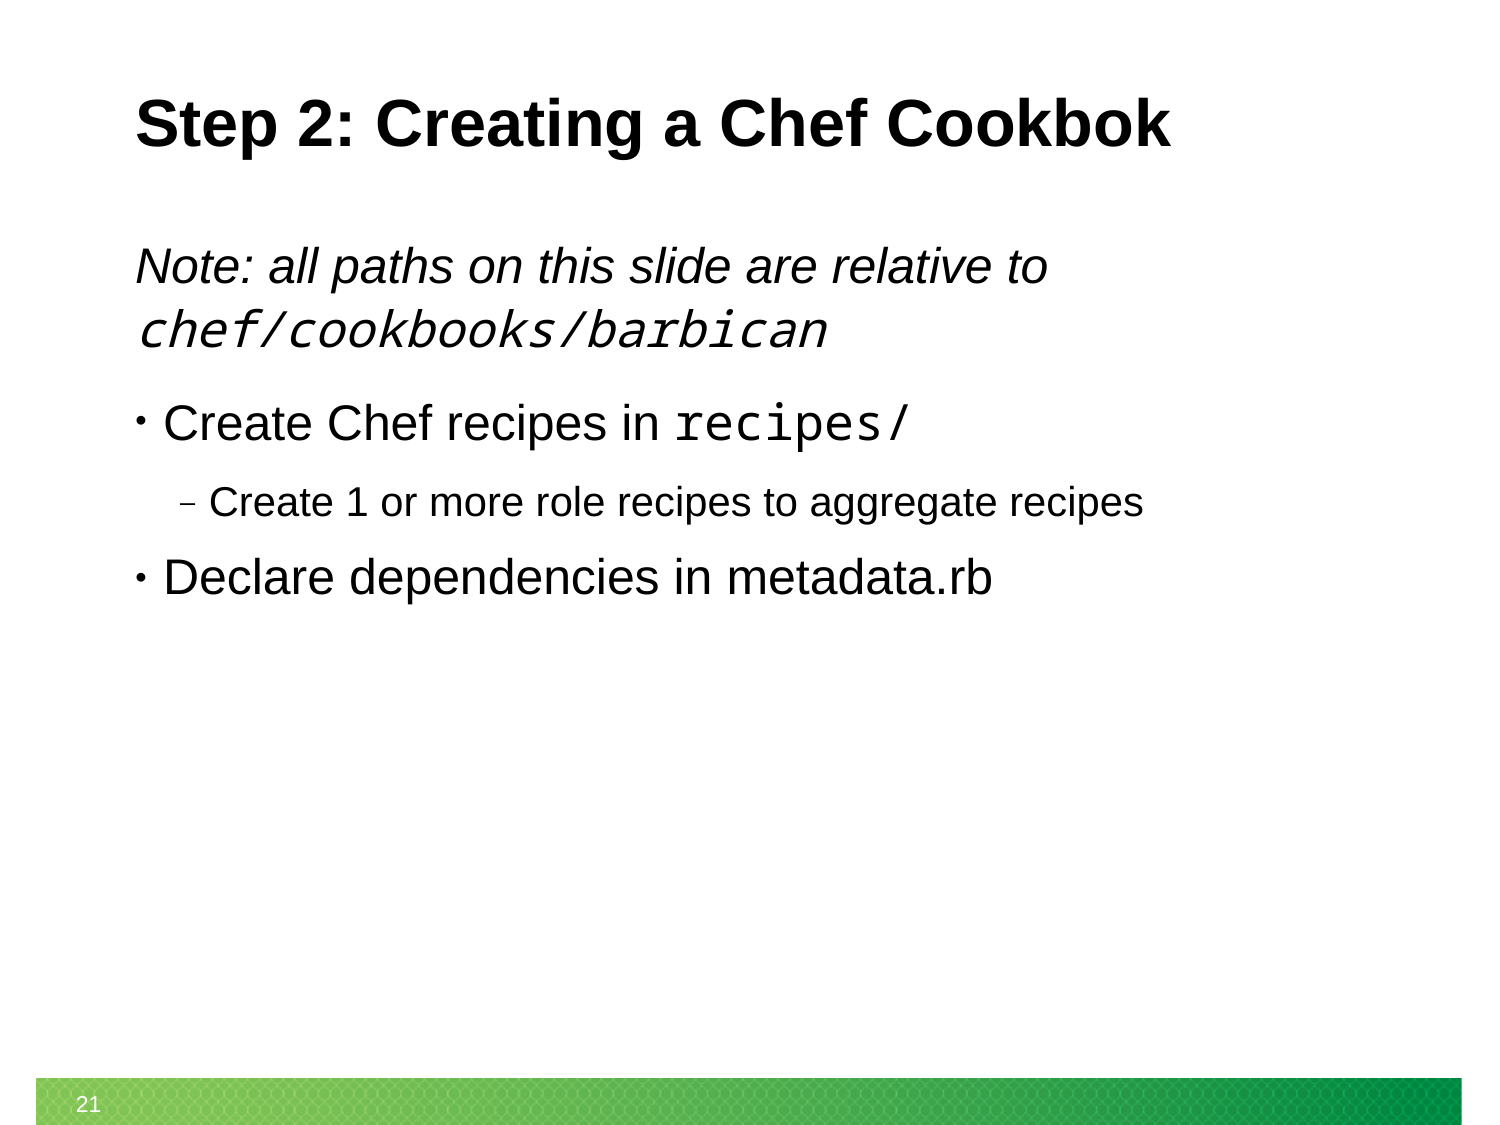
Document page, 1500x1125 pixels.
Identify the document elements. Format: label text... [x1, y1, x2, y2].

picture [36, 1078, 1462, 1125]
list Note: all paths on this slide are relative to chef/cookbooks/barbican Create Chef recipes in recipes/ Create 1 or more role recipes to aggregate recipes Declare dependencies in metadata.rb [135, 238, 1372, 892]
title Step 2: Creating a Chef Cookbok [135, 41, 1372, 204]
